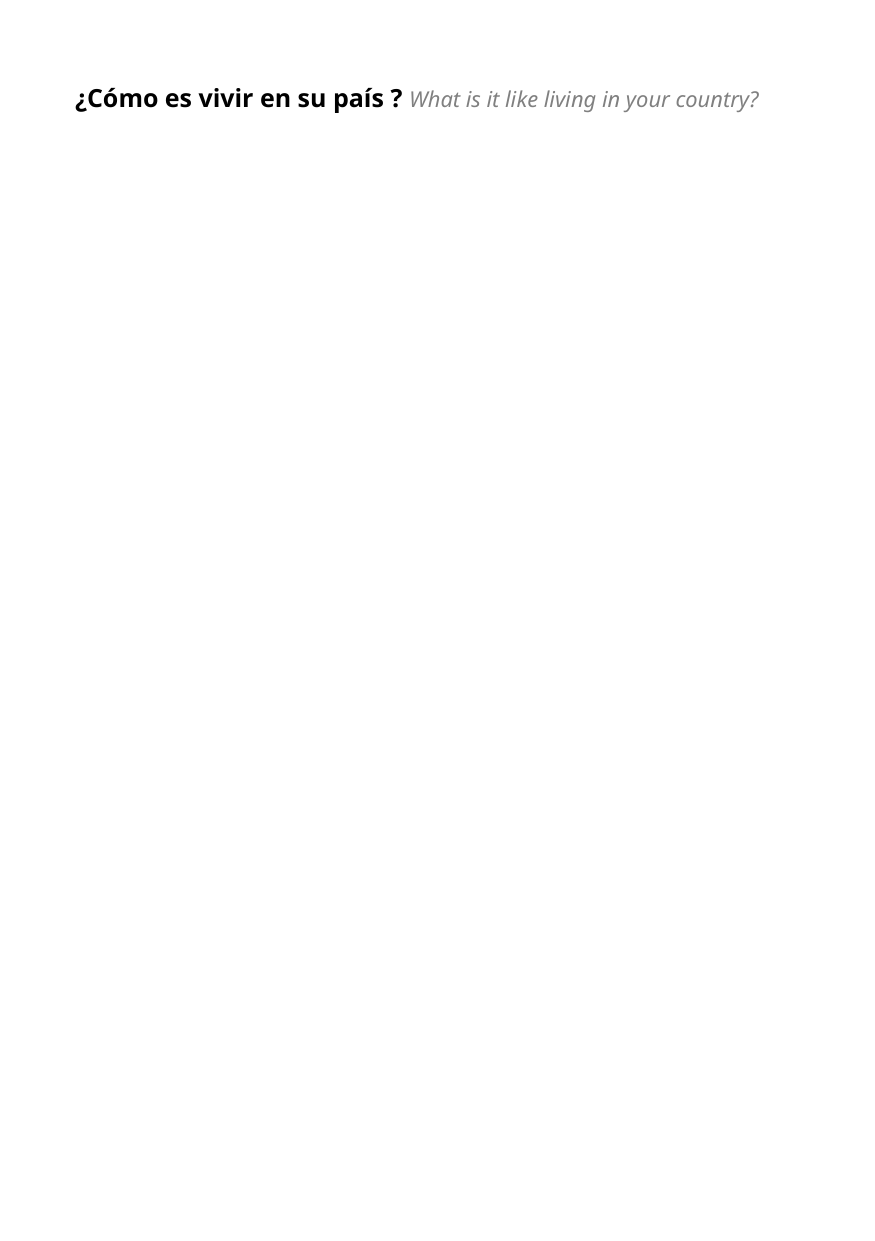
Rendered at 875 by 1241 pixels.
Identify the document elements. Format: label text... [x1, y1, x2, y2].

text ¿Cómo es vivir en su país ? What is it like living in your country? [75, 81, 799, 115]
